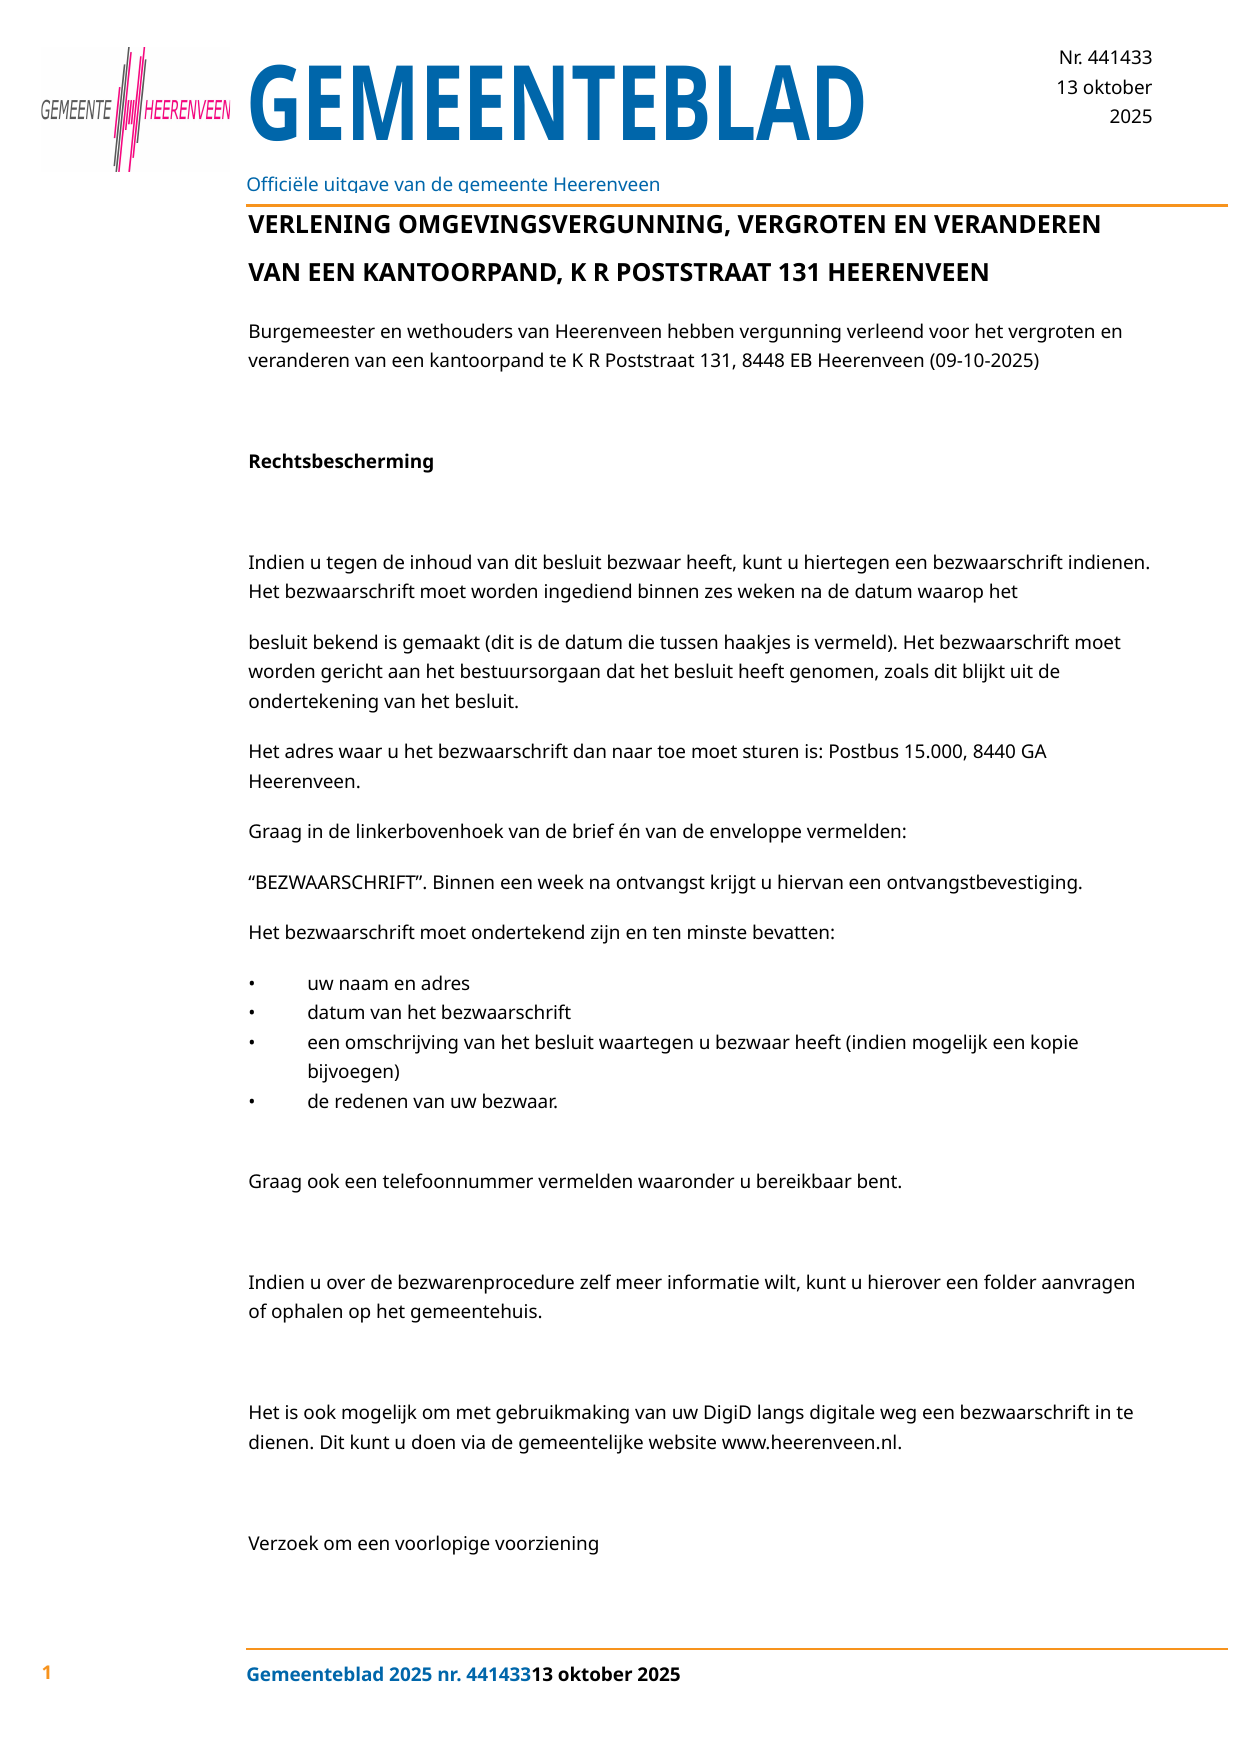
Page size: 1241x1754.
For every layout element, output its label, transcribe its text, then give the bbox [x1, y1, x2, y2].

text Graag ook een telefoonnummer vermelden waaronder u bereikbaar bent. [248, 1168, 1152, 1194]
text Verzoek om een voorlopige voorziening [248, 1530, 1152, 1556]
text besluit bekend is gemaakt (dit is de datum die tussen haakjes is vermeld). Het bezwaarschrift moet worden gericht aan het bestuursorgaan dat het besluit heeft genomen, zoals dit blijkt uit de ondertekening van het besluit. [248, 629, 1152, 714]
text Indien u tegen de inhoud van dit besluit bezwaar heeft, kunt u hiertegen een bezwaarschrift indienen. Het bezwaarschrift moet worden ingediend binnen zes weken na de datum waarop het [248, 549, 1152, 604]
list datum van het bezwaarschrift [248, 999, 1152, 1025]
list uw naam en adres [248, 970, 1152, 996]
text Burgemeester en wethouders van Heerenveen hebben vergunning verleend voor het vergroten en veranderen van een kantoorpand te K R Poststraat 131, 8448 EB Heerenveen (09-10-2025) [248, 318, 1152, 373]
text “BEZWAARSCHRIFT”. Binnen een week na ontvangst krijgt u hiervan een ontvangstbevestiging. [248, 869, 1152, 895]
picture [41, 47, 231, 172]
text Het is ook mogelijk om met gebruikmaking van uw DigiD langs digitale weg een bezwaarschrift in te dienen. Dit kunt u doen via de gemeentelijke website www.heerenveen.nl. [248, 1399, 1152, 1455]
text VERLENING OMGEVINGSVERGUNNING, VERGROTEN EN VERANDEREN VAN EEN KANTOORPAND, K R POSTSTRAAT 131 HEERENVEEN [248, 207, 1152, 288]
text Rechtsbescherming [248, 448, 1152, 474]
text Het bezwaarschrift moet ondertekend zijn en ten minste bevatten: [248, 919, 1152, 945]
text Het adres waar u het bezwaarschrift dan naar toe moet sturen is: Postbus 15.000, 8440 GA Heerenveen. [248, 739, 1152, 794]
list een omschrijving van het besluit waartegen u bezwaar heeft (indien mogelijk een kopie bijvoegen) [248, 1029, 1152, 1084]
list de redenen van uw bezwaar. [248, 1088, 1152, 1114]
text Indien u over de bezwarenprocedure zelf meer informatie wilt, kunt u hierover een folder aanvragen of ophalen op het gemeentehuis. [248, 1269, 1152, 1324]
text Graag in de linkerbovenhoek van de brief én van de enveloppe vermelden: [248, 819, 1152, 844]
